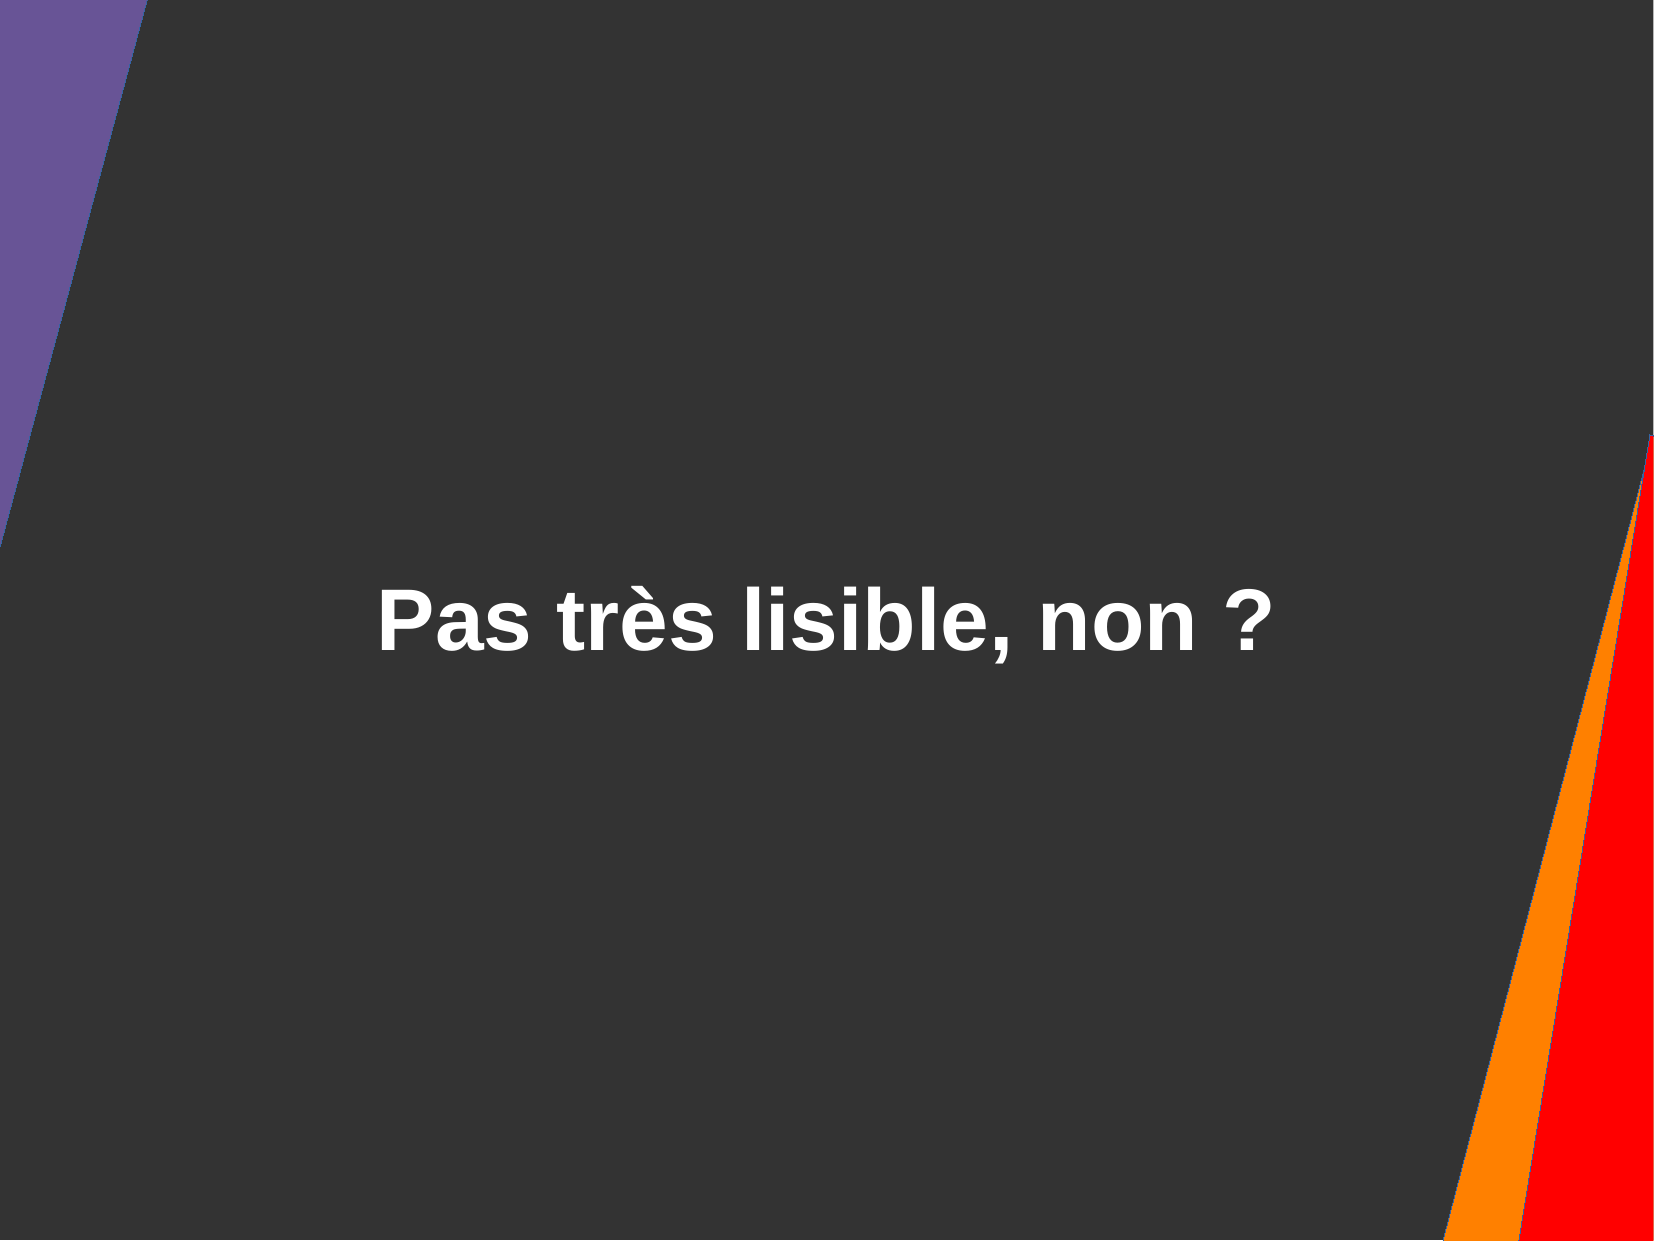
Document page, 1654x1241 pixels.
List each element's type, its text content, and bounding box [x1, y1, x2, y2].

text_box [1442, 434, 1654, 1241]
title Pas très lisible, non ? [31, 571, 1622, 702]
text_box [0, 0, 148, 547]
